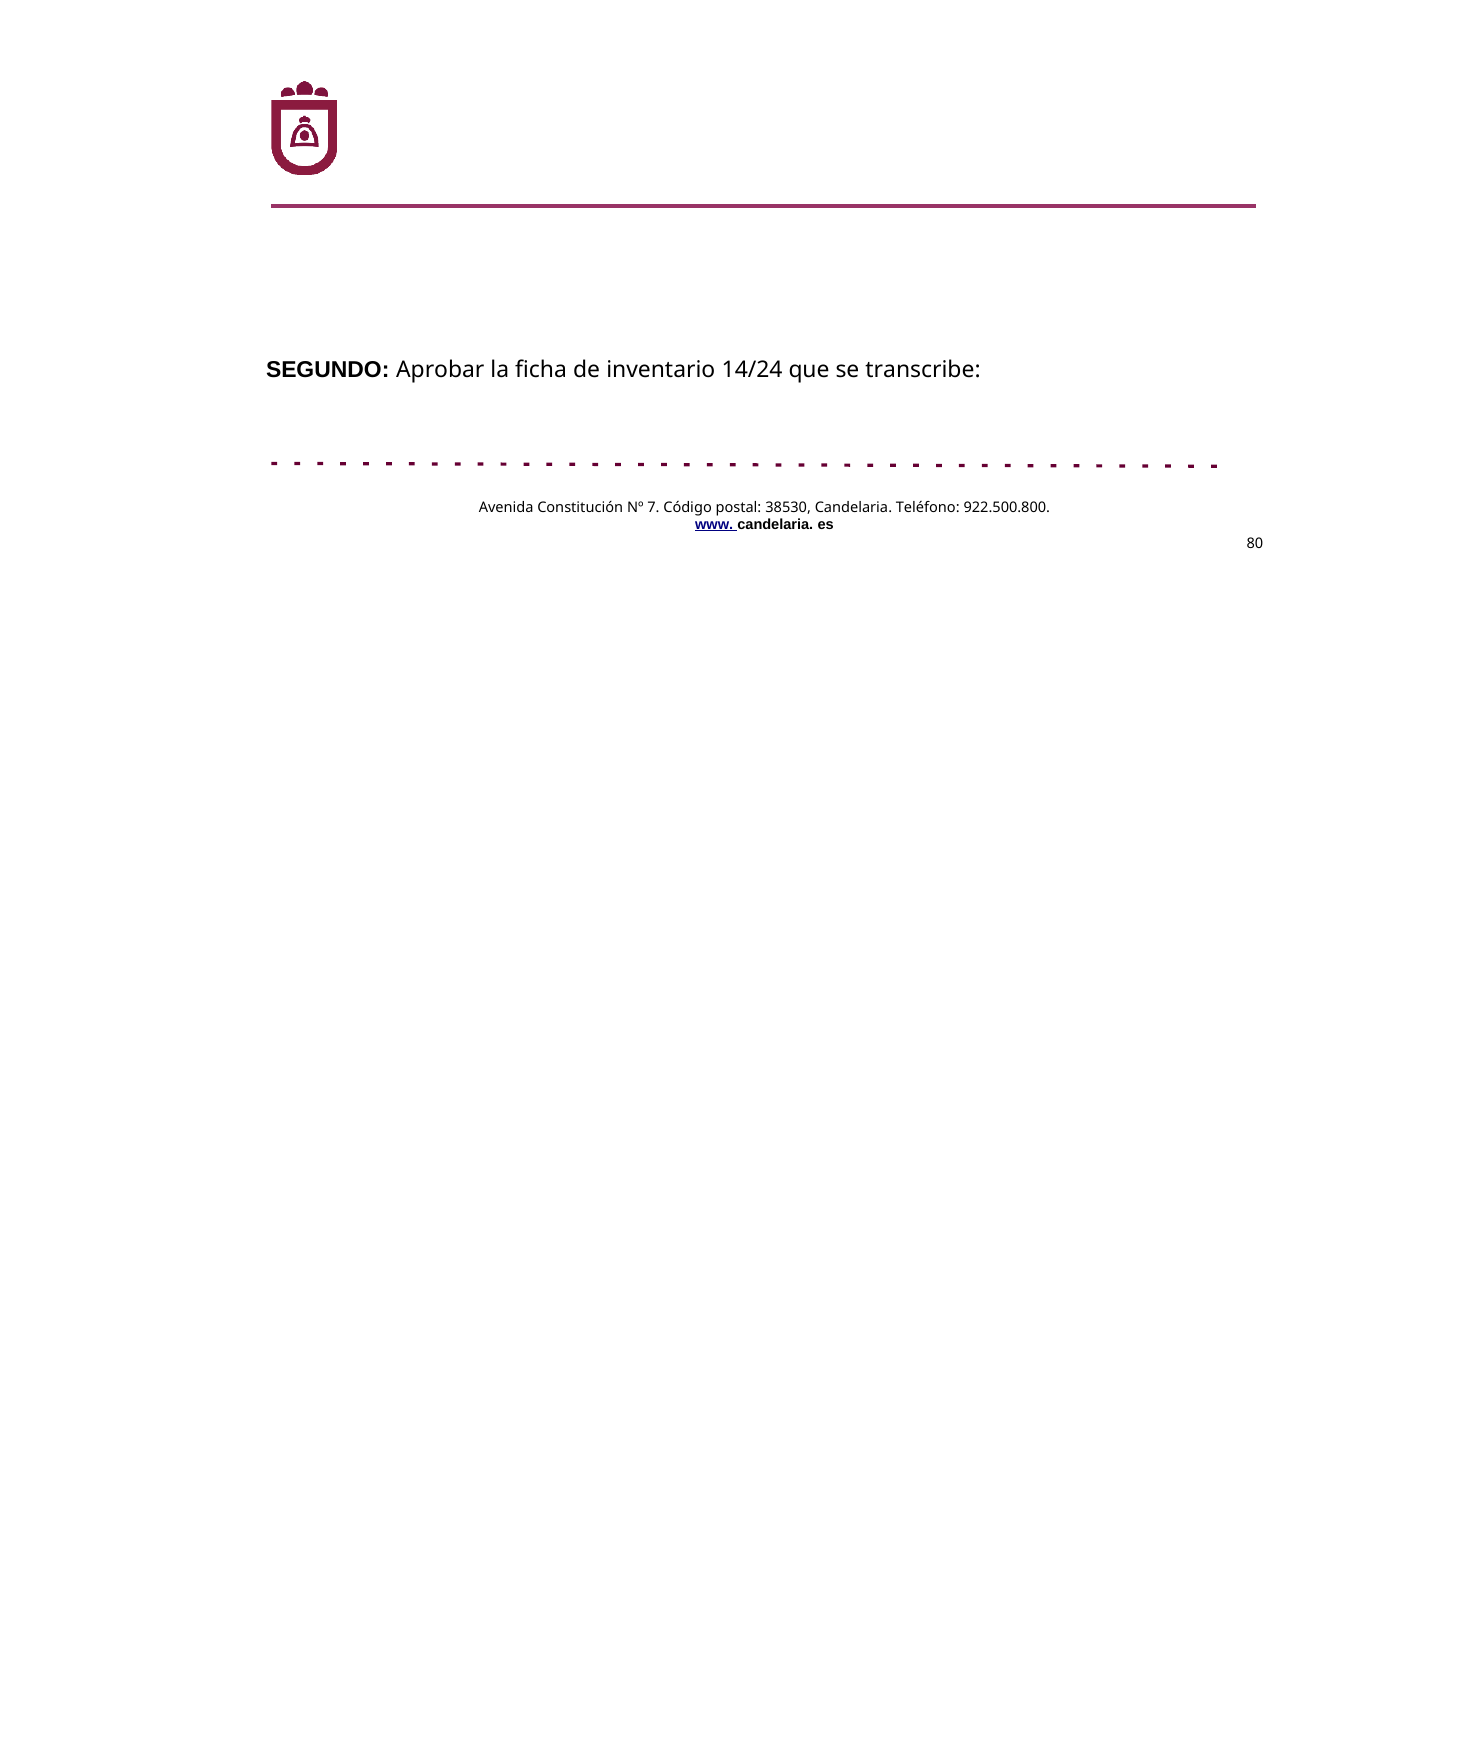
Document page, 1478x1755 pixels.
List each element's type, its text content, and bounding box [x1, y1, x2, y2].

text Avenida Constitución Nº 7. Código postal: 38530, Candelaria. Teléfono: 922.500.800. [210, 499, 1318, 516]
text www. candelaria. es [210, 516, 1318, 532]
text SEGUNDO: Aprobar la ficha de inventario 14/24 que se transcribe: [266, 353, 1427, 384]
text 80 [210, 533, 1263, 553]
